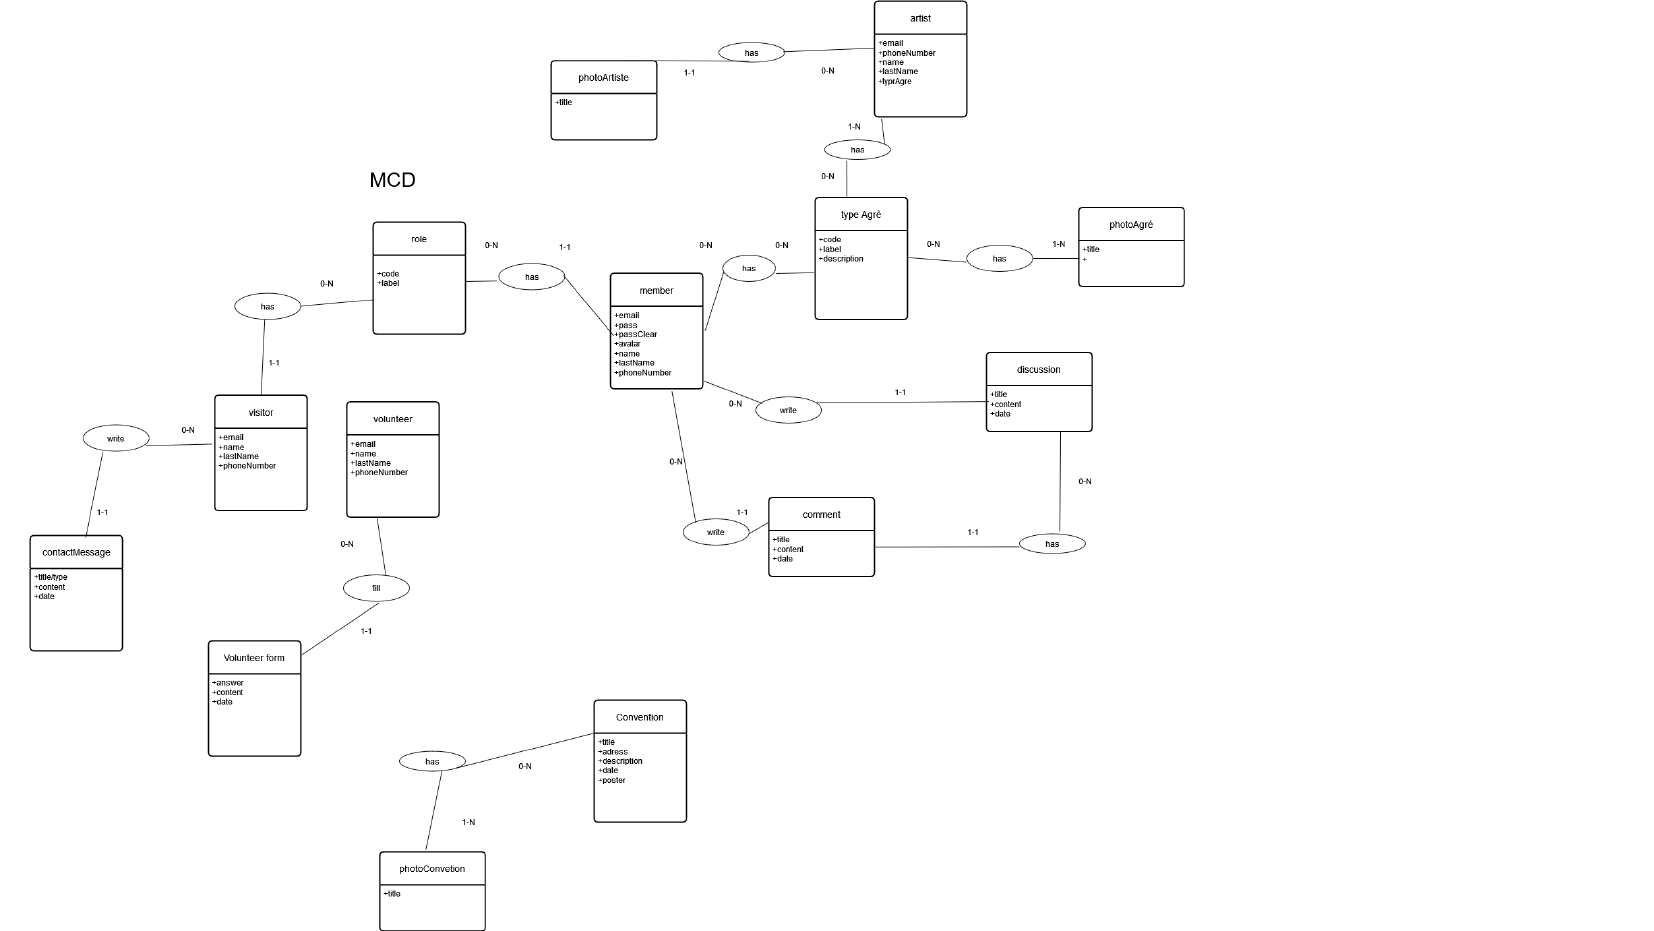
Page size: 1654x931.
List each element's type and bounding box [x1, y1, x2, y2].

picture [29, 0, 1185, 931]
